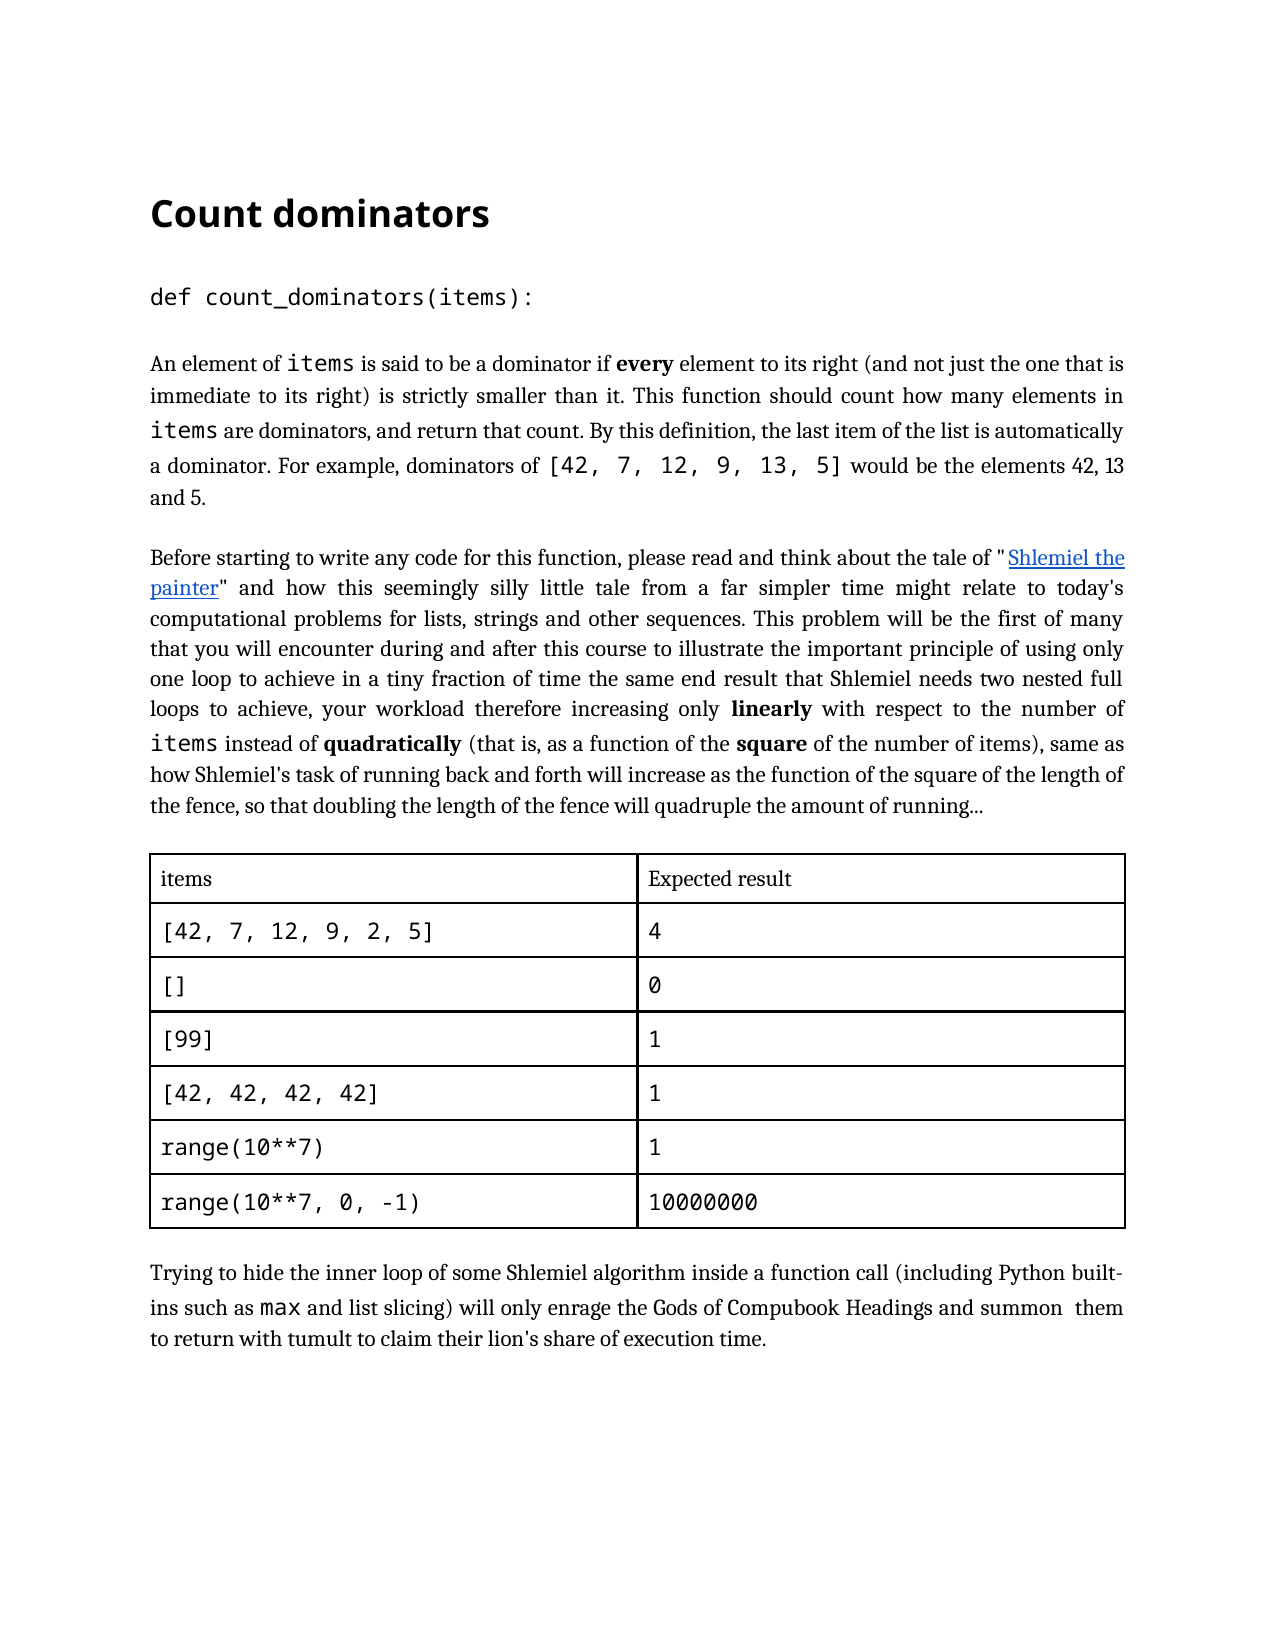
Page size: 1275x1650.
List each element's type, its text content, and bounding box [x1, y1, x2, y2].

subtitle Count dominators [150, 187, 1125, 238]
table_cell [42, 7, 12, 9, 2, 5] [151, 904, 636, 956]
text Before starting to write any code for this function, please read and think about the tale of "Shlemiel the painter" and how this seemingly silly little tale from a far simpler time might relate to today's computational problems for lists, strings and other sequences. This problem will be the first of many that you will encounter during and after this course to illustrate the important principle of using only one loop to achieve in a tiny fraction of time the same end result that Shlemiel needs two nested full loops to achieve, your workload therefore increasing only linearly with respect to the number of items instead of quadratically (that is, as a function of the square of the number of items), same as how Shlemiel's task of running back and forth will increase as the function of the square of the length of the fence, so that doubling the length of the fence will quadruple the amount of running... [150, 545, 1125, 819]
table_cell [] [151, 958, 636, 1010]
table_cell 1 [639, 1013, 1124, 1064]
table_cell range(10**7) [151, 1121, 636, 1173]
text Trying to hide the inner loop of some Shlemiel algorithm inside a function call (including Python built-ins such as max and list slicing) will only enrage the Gods of Compubook Headings and summon them to return with tumult to claim their lion's share of execution time. [150, 1259, 1125, 1352]
table_cell 1 [639, 1067, 1124, 1119]
table_cell [99] [151, 1013, 636, 1064]
table_header Expected result [639, 855, 1124, 902]
table_cell [42, 42, 42, 42] [151, 1067, 636, 1119]
text An element of items is said to be a dominator if every element to its right (and not just the one that is immediate to its right) is strictly smaller than it. This function should count how many elements in items are dominators, and return that count. By this definition, the last item of the list is automatically a dominator. For example, dominators of [42, 7, 12, 9, 13, 5] would be the elements 42, 13 and 5. [150, 347, 1125, 511]
table_cell 1 [639, 1121, 1124, 1173]
table_cell range(10**7, 0, -1) [151, 1175, 636, 1227]
table_header items [151, 855, 636, 902]
table_cell 0 [639, 958, 1124, 1010]
table_cell 10000000 [639, 1175, 1124, 1227]
text def count_dominators(items): [150, 281, 1125, 312]
table_cell 4 [639, 904, 1124, 956]
